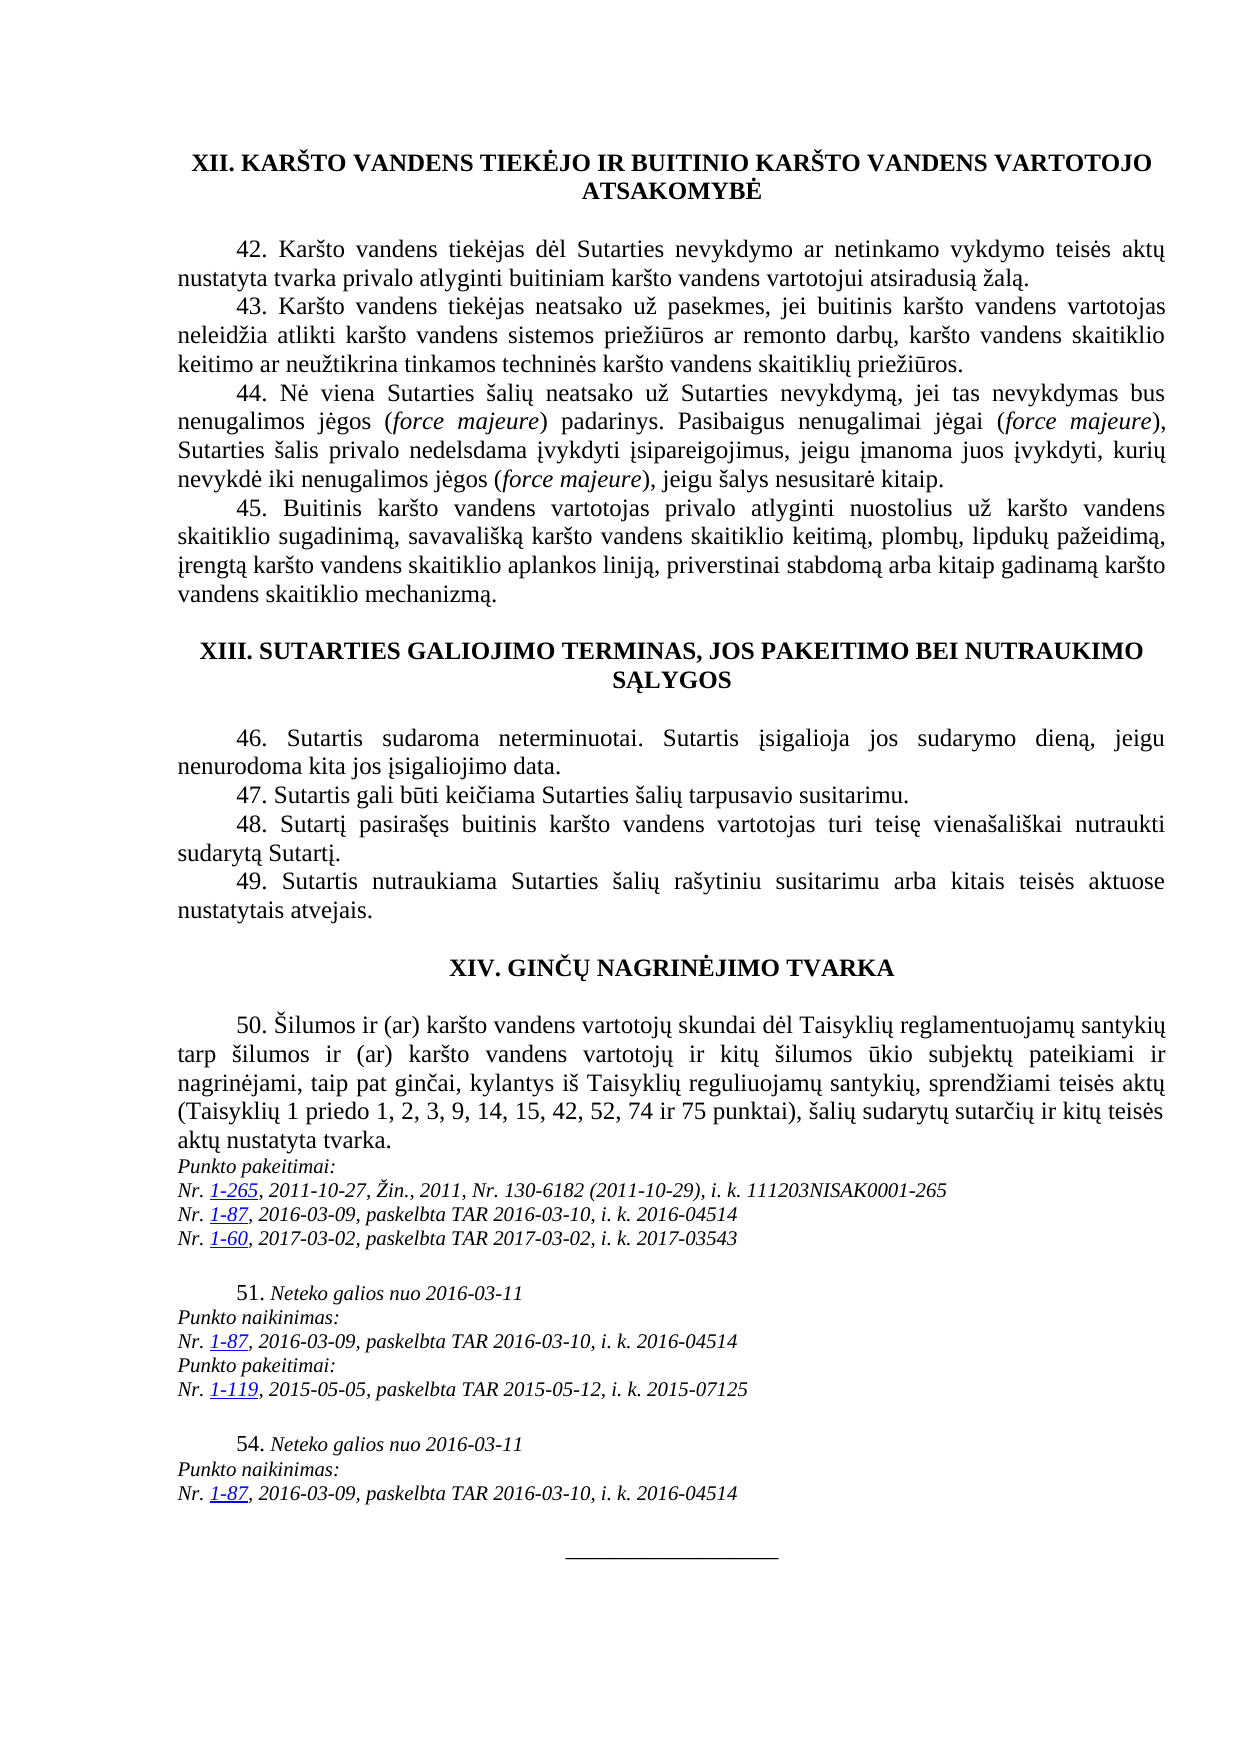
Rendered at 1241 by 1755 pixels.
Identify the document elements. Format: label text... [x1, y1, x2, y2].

text XIV. ginčų nagrinėjimo tvarka [177, 953, 1166, 981]
text _________________ [177, 1533, 1166, 1562]
text XIII. sutarties GALIOJIMO terminas, JOS pakeitimo bei nutraukimo sąlygos [177, 636, 1166, 694]
text 46. Sutartis sudaroma neterminuotai. Sutartis įsigalioja jos sudarymo dieną, jeigu nenurodoma kita jos įsigaliojimo data. [177, 723, 1166, 780]
text 42. Karšto vandens tiekėjas dėl Sutarties nevykdymo ar netinkamo vykdymo teisės aktų nustatyta tvarka privalo atlyginti buitiniam karšto vandens vartotojui atsiradusią žalą. [177, 234, 1166, 291]
text 47. Sutartis gali būti keičiama Sutarties šalių tarpusavio susitarimu. [177, 780, 1166, 809]
text Nr. 1-119, 2015-05-05, paskelbta TAR 2015-05-12, i. k. 2015-07125 [177, 1377, 1166, 1401]
text 48. Sutartį pasirašęs buitinis karšto vandens vartotojas turi teisę vienašališkai nutraukti sudarytą Sutartį. [177, 809, 1166, 866]
text 51. Neteko galios nuo 2016-03-11 [177, 1279, 1166, 1305]
text 43. Karšto vandens tiekėjas neatsako už pasekmes, jei buitinis karšto vandens vartotojas neleidžia atlikti karšto vandens sistemos priežiūros ar remonto darbų, karšto vandens skaitiklio keitimo ar neužtikrina tinkamos techninės karšto vandens skaitiklių priežiūros. [177, 291, 1166, 378]
text Nr. 1-87, 2016-03-09, paskelbta TAR 2016-03-10, i. k. 2016-04514 [177, 1481, 1166, 1505]
text 50. Šilumos ir (ar) karšto vandens vartotojų skundai dėl Taisyklių reglamentuojamų santykių tarp šilumos ir (ar) karšto vandens vartotojų ir kitų šilumos ūkio subjektų pateikiami ir nagrinėjami, taip pat ginčai, kylantys iš Taisyklių reguliuojamų santykių, sprendžiami teisės aktų (Taisyklių 1 priedo 1, 2, 3, 9, 14, 15, 42, 52, 74 ir 75 punktai), šalių sudarytų sutarčių ir kitų teisės aktų nustatyta tvarka. [177, 1010, 1166, 1154]
text Punkto pakeitimai: [177, 1154, 1166, 1178]
text 49. Sutartis nutraukiama Sutarties šalių rašytiniu susitarimu arba kitais teisės aktuose nustatytais atvejais. [177, 866, 1166, 924]
text Punkto naikinimas: [177, 1305, 1166, 1329]
text Punkto naikinimas: [177, 1457, 1166, 1481]
text Punkto pakeitimai: [177, 1353, 1166, 1377]
text Nr. 1-265, 2011-10-27, Žin., 2011, Nr. 130-6182 (2011-10-29), i. k. 111203NISAK0001-265 [177, 1178, 1166, 1202]
text Nr. 1-60, 2017-03-02, paskelbta TAR 2017-03-02, i. k. 2017-03543 [177, 1226, 1166, 1250]
text 45. Buitinis karšto vandens vartotojas privalo atlyginti nuostolius už karšto vandens skaitiklio sugadinimą, savavališką karšto vandens skaitiklio keitimą, plombų, lipdukų pažeidimą, įrengtą karšto vandens skaitiklio aplankos liniją, priverstinai stabdomą arba kitaip gadinamą karšto vandens skaitiklio mechanizmą. [177, 493, 1166, 608]
text 44. Nė viena Sutarties šalių neatsako už Sutarties nevykdymą, jei tas nevykdymas bus nenugalimos jėgos (force majeure) padarinys. Pasibaigus nenugalimai jėgai (force majeure), Sutarties šalis privalo nedelsdama įvykdyti įsipareigojimus, jeigu įmanoma juos įvykdyti, kurių nevykdė iki nenugalimos jėgos (force majeure), jeigu šalys nesusitarė kitaip. [177, 378, 1166, 493]
text Nr. 1-87, 2016-03-09, paskelbta TAR 2016-03-10, i. k. 2016-04514 [177, 1202, 1166, 1226]
text Nr. 1-87, 2016-03-09, paskelbta TAR 2016-03-10, i. k. 2016-04514 [177, 1329, 1166, 1353]
text XII. karšto vandens tiekėjo ir buitinio KARŠTO VANDENS vartotojo atsakomybė [177, 148, 1166, 205]
text 54. Neteko galios nuo 2016-03-11 [177, 1430, 1166, 1457]
